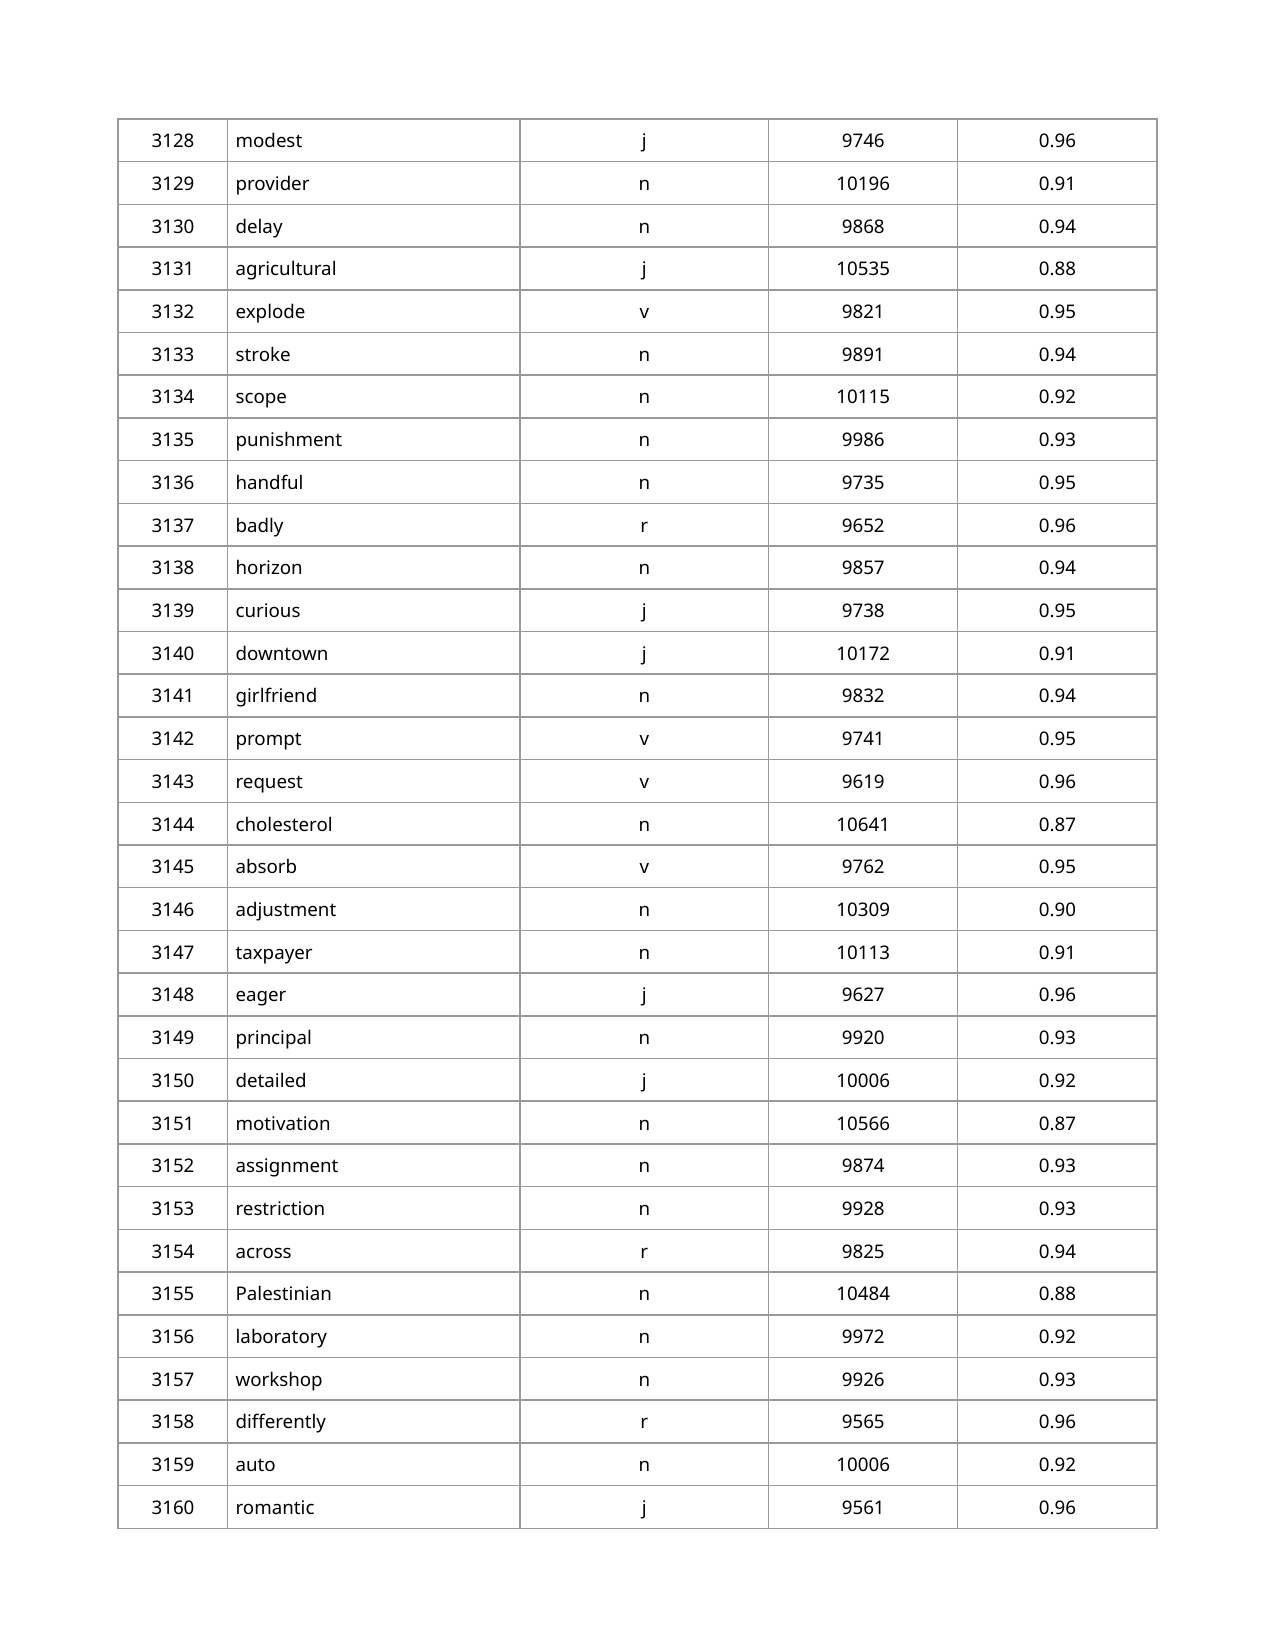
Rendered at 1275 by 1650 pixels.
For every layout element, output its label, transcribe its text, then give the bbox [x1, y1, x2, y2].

table_cell r [521, 1230, 768, 1271]
table_cell 0.95 [958, 846, 1156, 887]
table_cell 3156 [119, 1316, 227, 1357]
table_cell n [521, 803, 768, 844]
table_cell girlfriend [228, 675, 519, 716]
table_cell 9746 [769, 120, 957, 161]
table_cell 3139 [119, 590, 227, 631]
table_cell 9857 [769, 547, 957, 588]
table_cell explode [228, 291, 519, 332]
table_cell v [521, 760, 768, 801]
table_cell 0.88 [958, 1273, 1156, 1314]
table_cell 9874 [769, 1145, 957, 1186]
table_cell cholesterol [228, 803, 519, 844]
table_cell 3158 [119, 1401, 227, 1442]
table_cell j [521, 590, 768, 631]
table_cell eager [228, 974, 519, 1015]
table_cell 10006 [769, 1444, 957, 1485]
table_cell r [521, 504, 768, 545]
table_cell 0.87 [958, 803, 1156, 844]
table_cell 9561 [769, 1486, 957, 1527]
table_cell 0.94 [958, 675, 1156, 716]
table_cell 0.92 [958, 1316, 1156, 1357]
table_cell auto [228, 1444, 519, 1485]
table_cell 3150 [119, 1059, 227, 1100]
table_cell 9832 [769, 675, 957, 716]
table_cell v [521, 291, 768, 332]
table_cell 3147 [119, 931, 227, 972]
table_cell 3146 [119, 888, 227, 929]
table_cell j [521, 1059, 768, 1100]
table_cell 10196 [769, 162, 957, 203]
table_cell n [521, 376, 768, 417]
table_cell 9920 [769, 1017, 957, 1058]
table_cell n [521, 461, 768, 502]
table_cell 10641 [769, 803, 957, 844]
table_cell j [521, 632, 768, 673]
table_cell 3135 [119, 419, 227, 460]
table_cell j [521, 974, 768, 1015]
table_cell 3137 [119, 504, 227, 545]
table_cell 10484 [769, 1273, 957, 1314]
table_cell 9652 [769, 504, 957, 545]
table_cell 3132 [119, 291, 227, 332]
table_cell 0.95 [958, 718, 1156, 759]
table_cell 3141 [119, 675, 227, 716]
table_cell n [521, 1273, 768, 1314]
table_cell 3142 [119, 718, 227, 759]
table_cell 9926 [769, 1358, 957, 1399]
table_cell 9619 [769, 760, 957, 801]
table_cell 9986 [769, 419, 957, 460]
table_cell n [521, 205, 768, 246]
table_cell 0.94 [958, 547, 1156, 588]
table_cell 0.93 [958, 1187, 1156, 1228]
table_cell modest [228, 120, 519, 161]
table_cell 0.96 [958, 974, 1156, 1015]
table_cell 3145 [119, 846, 227, 887]
table_cell 10115 [769, 376, 957, 417]
table_cell 10113 [769, 931, 957, 972]
table_cell n [521, 333, 768, 374]
table_cell 3159 [119, 1444, 227, 1485]
table_cell 0.87 [958, 1102, 1156, 1143]
table_cell 3136 [119, 461, 227, 502]
table_cell 9735 [769, 461, 957, 502]
table_cell assignment [228, 1145, 519, 1186]
table_cell 3128 [119, 120, 227, 161]
table_cell provider [228, 162, 519, 203]
table_cell 0.96 [958, 504, 1156, 545]
table_cell 3148 [119, 974, 227, 1015]
table_cell 10172 [769, 632, 957, 673]
table_cell downtown [228, 632, 519, 673]
table_cell 0.96 [958, 760, 1156, 801]
table_cell delay [228, 205, 519, 246]
table_cell 10566 [769, 1102, 957, 1143]
table_cell 3157 [119, 1358, 227, 1399]
table_cell 3129 [119, 162, 227, 203]
table_cell romantic [228, 1486, 519, 1527]
table_cell request [228, 760, 519, 801]
table_cell v [521, 846, 768, 887]
table_cell 9627 [769, 974, 957, 1015]
table_cell j [521, 1486, 768, 1527]
table_cell Palestinian [228, 1273, 519, 1314]
table_cell laboratory [228, 1316, 519, 1357]
table_cell r [521, 1401, 768, 1442]
table_cell 9891 [769, 333, 957, 374]
table_cell prompt [228, 718, 519, 759]
table_cell 9825 [769, 1230, 957, 1271]
table_cell 3155 [119, 1273, 227, 1314]
table_cell 0.90 [958, 888, 1156, 929]
table_cell principal [228, 1017, 519, 1058]
table_cell 9738 [769, 590, 957, 631]
table_cell taxpayer [228, 931, 519, 972]
table_cell 3154 [119, 1230, 227, 1271]
table_cell 0.91 [958, 162, 1156, 203]
table_cell n [521, 675, 768, 716]
table_cell horizon [228, 547, 519, 588]
table_cell 3143 [119, 760, 227, 801]
table_cell 0.95 [958, 291, 1156, 332]
table_cell n [521, 1444, 768, 1485]
table_cell n [521, 162, 768, 203]
table_cell 3131 [119, 248, 227, 289]
table_cell adjustment [228, 888, 519, 929]
table_cell punishment [228, 419, 519, 460]
table_cell 3151 [119, 1102, 227, 1143]
table_cell 0.96 [958, 120, 1156, 161]
table_cell 9741 [769, 718, 957, 759]
table_cell workshop [228, 1358, 519, 1399]
table_cell 9762 [769, 846, 957, 887]
table_cell 3144 [119, 803, 227, 844]
table_cell 3138 [119, 547, 227, 588]
table_cell 3133 [119, 333, 227, 374]
table_cell 0.93 [958, 419, 1156, 460]
table_cell n [521, 1187, 768, 1228]
table_cell 0.88 [958, 248, 1156, 289]
table_cell n [521, 1017, 768, 1058]
table_cell 0.94 [958, 333, 1156, 374]
table_cell 3134 [119, 376, 227, 417]
table_cell 0.96 [958, 1486, 1156, 1527]
table_cell 0.96 [958, 1401, 1156, 1442]
table_cell 3153 [119, 1187, 227, 1228]
table_cell 0.93 [958, 1145, 1156, 1186]
table_cell v [521, 718, 768, 759]
table_cell handful [228, 461, 519, 502]
table_cell 0.95 [958, 461, 1156, 502]
table_cell 0.92 [958, 1444, 1156, 1485]
table_cell 10535 [769, 248, 957, 289]
table_cell stroke [228, 333, 519, 374]
table_cell 0.93 [958, 1017, 1156, 1058]
table_cell j [521, 248, 768, 289]
table_cell 9972 [769, 1316, 957, 1357]
table_cell n [521, 419, 768, 460]
table_cell 10309 [769, 888, 957, 929]
table_cell n [521, 1316, 768, 1357]
table_cell 0.92 [958, 376, 1156, 417]
table_cell n [521, 1102, 768, 1143]
table_cell 3152 [119, 1145, 227, 1186]
table_cell 3160 [119, 1486, 227, 1527]
table_cell across [228, 1230, 519, 1271]
table_cell differently [228, 1401, 519, 1442]
table_cell n [521, 888, 768, 929]
table_cell scope [228, 376, 519, 417]
table_cell 0.91 [958, 931, 1156, 972]
table_cell curious [228, 590, 519, 631]
table_cell 3149 [119, 1017, 227, 1058]
table_cell detailed [228, 1059, 519, 1100]
table_cell absorb [228, 846, 519, 887]
table_cell n [521, 931, 768, 972]
table_cell 3130 [119, 205, 227, 246]
table_cell 9565 [769, 1401, 957, 1442]
table_cell n [521, 1145, 768, 1186]
table_cell restriction [228, 1187, 519, 1228]
table_cell 0.93 [958, 1358, 1156, 1399]
table_cell 0.95 [958, 590, 1156, 631]
table_cell 0.94 [958, 205, 1156, 246]
table_cell 3140 [119, 632, 227, 673]
table_cell 9821 [769, 291, 957, 332]
table_cell 10006 [769, 1059, 957, 1100]
table_cell n [521, 547, 768, 588]
table_cell motivation [228, 1102, 519, 1143]
table_cell j [521, 120, 768, 161]
table_cell n [521, 1358, 768, 1399]
table_cell 9928 [769, 1187, 957, 1228]
table_cell 9868 [769, 205, 957, 246]
table_cell 0.91 [958, 632, 1156, 673]
table_cell 0.92 [958, 1059, 1156, 1100]
table_cell 0.94 [958, 1230, 1156, 1271]
table_cell agricultural [228, 248, 519, 289]
table_cell badly [228, 504, 519, 545]
